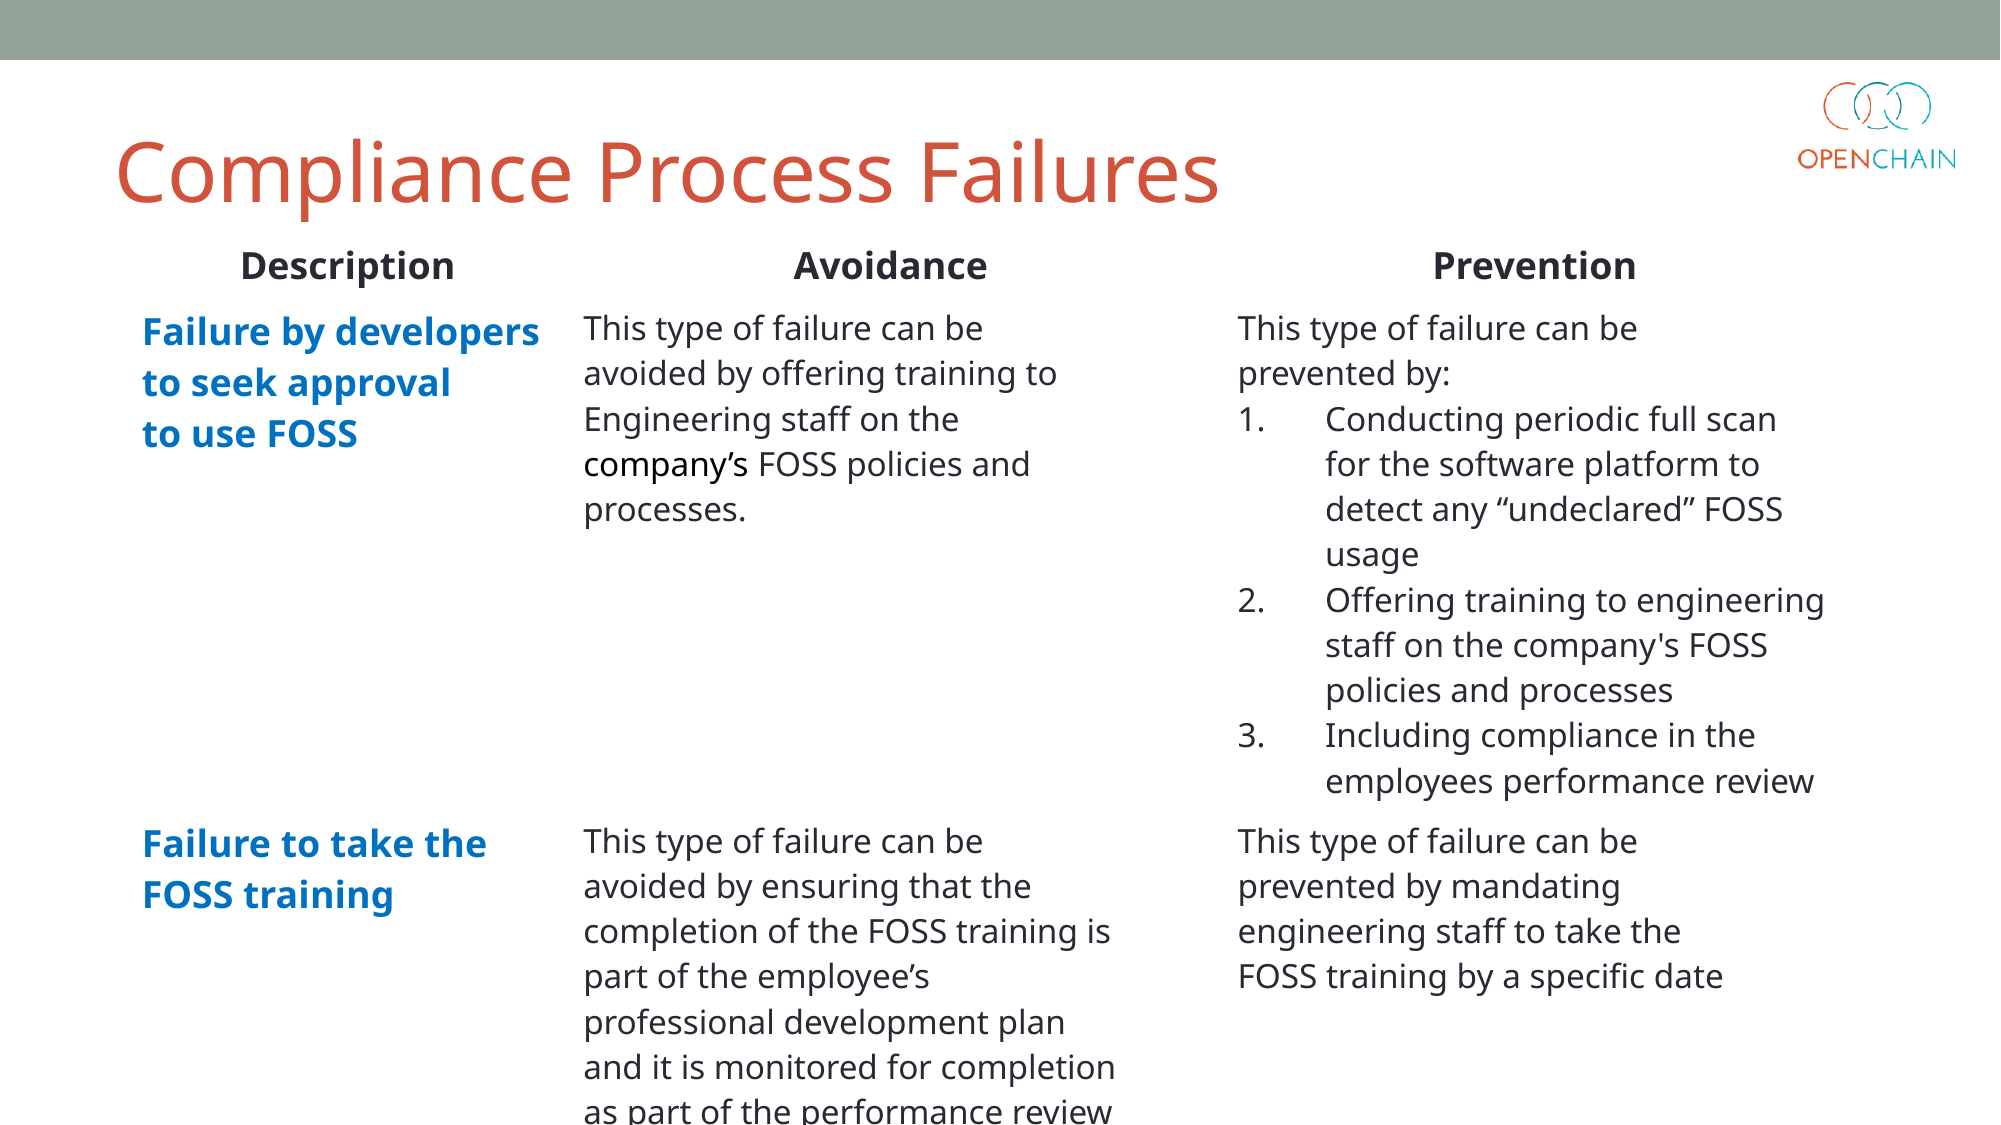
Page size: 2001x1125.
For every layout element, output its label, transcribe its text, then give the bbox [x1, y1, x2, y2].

text_box Compliance Process Failures [99, 87, 1900, 250]
picture [1798, 82, 1955, 169]
table_cell This type of failure can be prevented by mandating engineering staff to take the FOSS training by a specific date [1224, 811, 1847, 1125]
table_header Avoidance [569, 233, 1223, 298]
table_cell This type of failure can be prevented by: Conducting periodic full scan for the software platform to detect any “undeclared” FOSS usage Offering training to engineering staff on the company's FOSS policies and processes Including compliance in the employees performance review [1224, 299, 1847, 810]
table_cell Failure to take the FOSS training [128, 811, 568, 1125]
table_header Prevention [1224, 233, 1847, 298]
table_cell This type of failure can be avoided by offering training to Engineering staff on the company’s FOSS policies and processes. [569, 299, 1223, 810]
table_header Description [128, 233, 568, 298]
table_cell Failure by developers to seek approval to use FOSS [128, 299, 568, 810]
table_cell This type of failure can be avoided by ensuring that the completion of the FOSS training is part of the employee’s professional development plan and it is monitored for completion as part of the performance review [569, 811, 1223, 1125]
